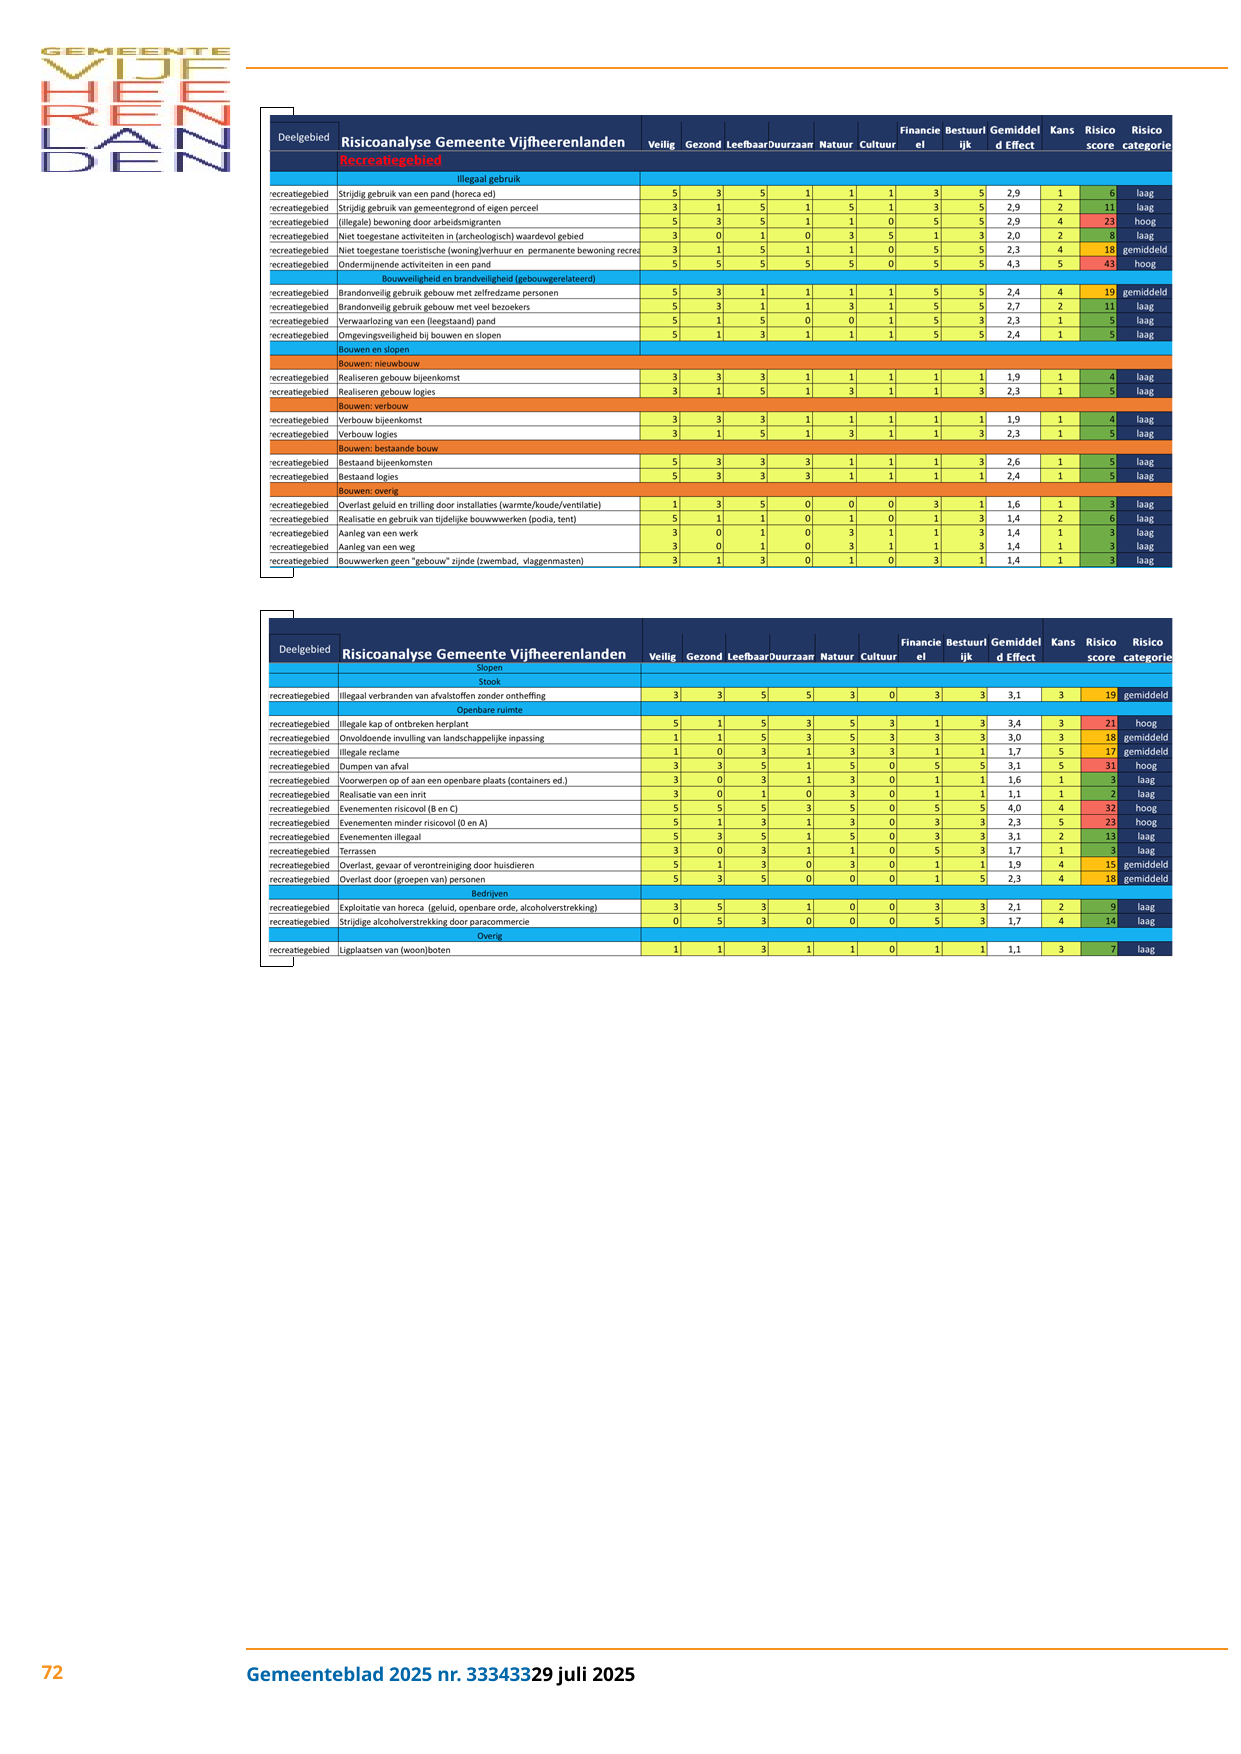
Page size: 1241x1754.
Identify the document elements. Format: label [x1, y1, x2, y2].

picture [268, 618, 1173, 663]
picture [268, 666, 1173, 685]
picture [268, 900, 1173, 957]
picture [41, 47, 231, 172]
picture [268, 115, 1173, 568]
picture [268, 688, 1173, 897]
